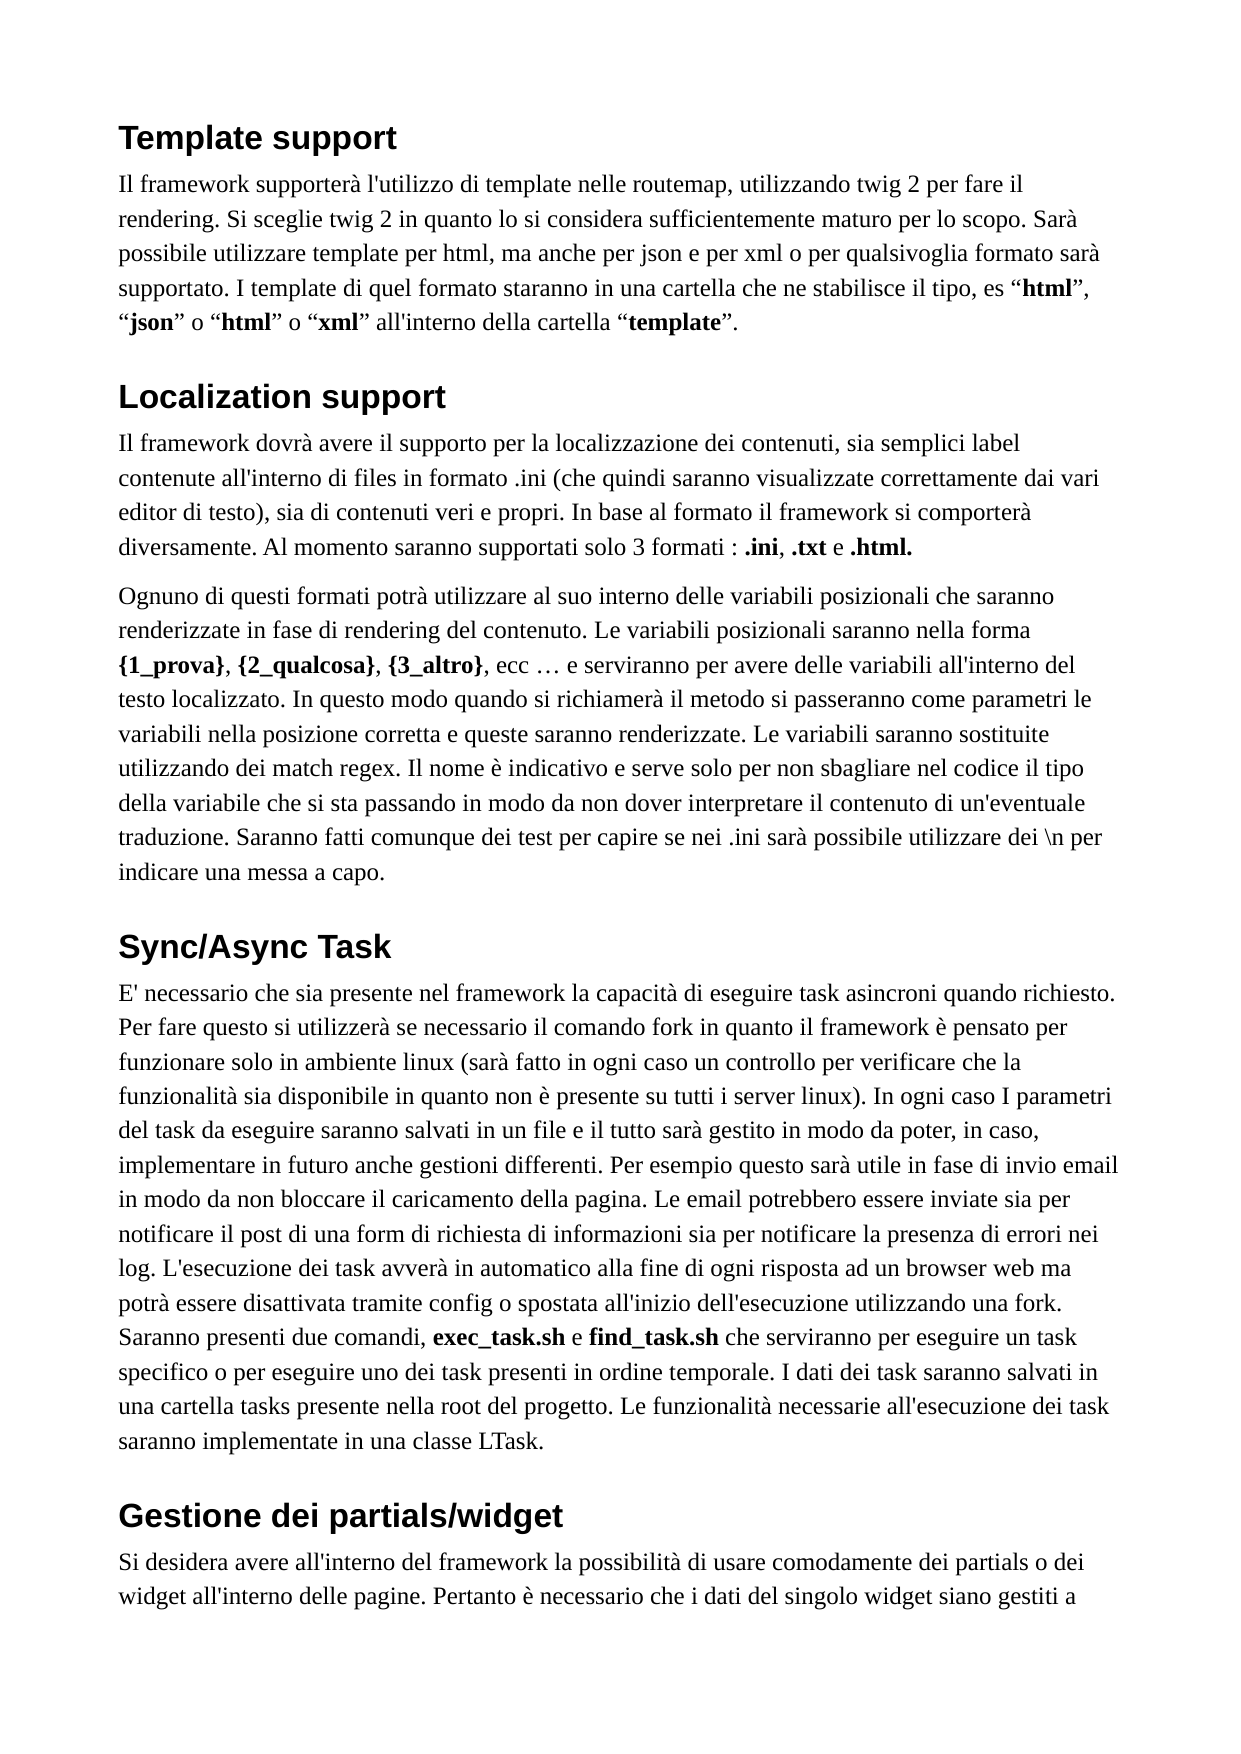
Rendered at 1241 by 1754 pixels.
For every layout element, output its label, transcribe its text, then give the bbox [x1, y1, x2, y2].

subtitle Gestione dei partials/widget [118, 1496, 1122, 1534]
subtitle Sync/Async Task [118, 926, 1122, 965]
text Il framework supporterà l'utilizzo di template nelle routemap, utilizzando twig 2 per fare il rendering. Si sceglie twig 2 in quanto lo si considera sufficientemente maturo per lo scopo. Sarà possibile utilizzare template per html, ma anche per json e per xml o per qualsivoglia formato sarà supportato. I template di quel formato staranno in una cartella che ne stabilisce il tipo, es “html”, “json” o “html” o “xml” all'interno della cartella “template”. [118, 169, 1122, 336]
text Ognuno di questi formati potrà utilizzare al suo interno delle variabili posizionali che saranno renderizzate in fase di rendering del contenuto. Le variabili posizionali saranno nella forma {1_prova}, {2_qualcosa}, {3_altro}, ecc … e serviranno per avere delle variabili all'interno del testo localizzato. In questo modo quando si richiamerà il metodo si passeranno come parametri le variabili nella posizione corretta e queste saranno renderizzate. Le variabili saranno sostituite utilizzando dei match regex. Il nome è indicativo e serve solo per non sbagliare nel codice il tipo della variabile che si sta passando in modo da non dover interpretare il contenuto di un'eventuale traduzione. Saranno fatti comunque dei test per capire se nei .ini sarà possibile utilizzare dei \n per indicare una messa a capo. [118, 581, 1122, 885]
text Si desidera avere all'interno del framework la possibilità di usare comodamente dei partials o dei widget all'interno delle pagine. Pertanto è necessario che i dati del singolo widget siano gestiti a [118, 1547, 1122, 1610]
subtitle Localization support [118, 377, 1122, 416]
text Il framework dovrà avere il supporto per la localizzazione dei contenuti, sia semplici label contenute all'interno di files in formato .ini (che quindi saranno visualizzate correttamente dai vari editor di testo), sia di contenuti veri e propri. In base al formato il framework si comporterà diversamente. Al momento saranno supportati solo 3 formati : .ini, .txt e .html. [118, 428, 1122, 560]
text E' necessario che sia presente nel framework la capacità di eseguire task asincroni quando richiesto. Per fare questo si utilizzerà se necessario il comando fork in quanto il framework è pensato per funzionare solo in ambiente linux (sarà fatto in ogni caso un controllo per verificare che la funzionalità sia disponibile in quanto non è presente su tutti i server linux). In ogni caso I parametri del task da eseguire saranno salvati in un file e il tutto sarà gestito in modo da poter, in caso, implementare in futuro anche gestioni differenti. Per esempio questo sarà utile in fase di invio email in modo da non bloccare il caricamento della pagina. Le email potrebbero essere inviate sia per notificare il post di una form di richiesta di informazioni sia per notificare la presenza di errori nei log. L'esecuzione dei task avverà in automatico alla fine di ogni risposta ad un browser web ma potrà essere disattivata tramite config o spostata all'inizio dell'esecuzione utilizzando una fork. Saranno presenti due comandi, exec_task.sh e find_task.sh che serviranno per eseguire un task specifico o per eseguire uno dei task presenti in ordine temporale. I dati dei task saranno salvati in una cartella tasks presente nella root del progetto. Le funzionalità necessarie all'esecuzione dei task saranno implementate in una classe LTask. [118, 978, 1122, 1454]
subtitle Template support [118, 118, 1122, 157]
